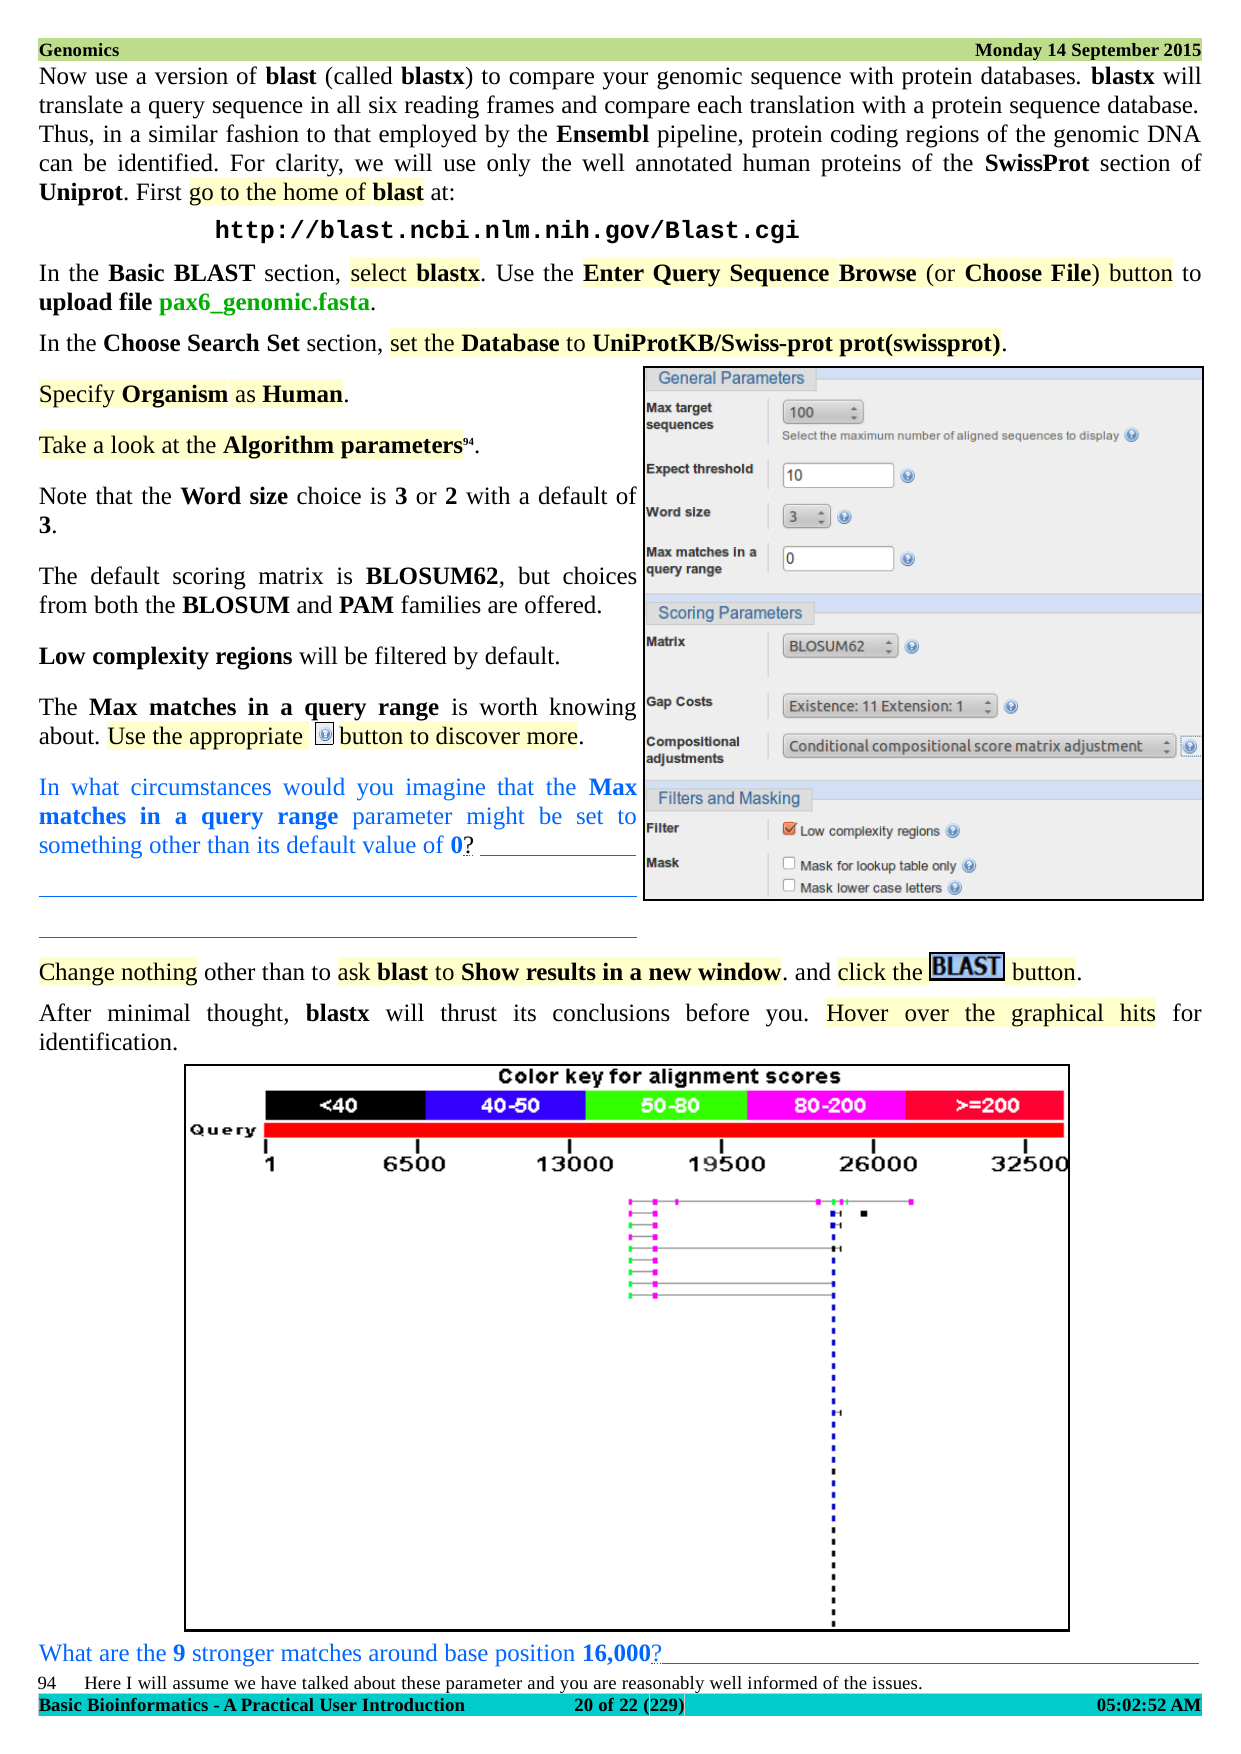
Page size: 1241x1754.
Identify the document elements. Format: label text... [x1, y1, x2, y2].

text What are the 9 stronger matches around base position 16,000? [38, 1056, 1202, 1667]
text Low complexity regions will be filtered by default. [38, 641, 643, 670]
picture [645, 368, 1202, 899]
text In the Basic BLAST section, select blastx. Use the Enter Query Sequence Browse (or Choose File) button to upload file pax6_genomic.fasta. [38, 258, 1202, 316]
text In what circumstances would you imagine that the Max matches in a query range parameter might be set to something other than its default value of 0? [38, 772, 643, 859]
text http://blast.ncbi.nlm.nih.gov/Blast.cgi [38, 218, 1202, 246]
text Specify Organism as Human. [38, 379, 643, 408]
picture [186, 1066, 1068, 1629]
text Now use a version of blast (called blastx) to compare your genomic sequence with protein databases. blastx will translate a query sequence in all six reading frames and compare each translation with a protein sequence database. Thus, in a similar fashion to that employed by the Ensembl pipeline, protein coding regions of the genomic DNA can be identified. For clarity, we will use only the well annotated human proteins of the SwissProt section of Uniprot. First go to the home of blast at: [38, 61, 1202, 206]
text Note that the Word size choice is 3 or 2 with a default of 3. [38, 481, 643, 539]
text Take a look at the Algorithm parameters. [38, 430, 643, 459]
text In the Choose Search Set section, set the Database to UniProtKB/Swiss-prot prot(swissprot). [38, 328, 1202, 357]
text After minimal thought, blastx will thrust its conclusions before you. Hover over the graphical hits for identification. [38, 998, 1202, 1056]
text Here I will assume we have talked about these parameter and you are reasonably well informed of the issues. [37, 1671, 1202, 1693]
picture [932, 954, 1003, 978]
text The default scoring matrix is BLOSUM62, but choices from both the BLOSUM and PAM families are offered. [38, 561, 643, 619]
text Change nothing other than to ask blast to Show results in a new window. and click the button. [38, 952, 1202, 986]
text The Max matches in a query range is worth knowing about. Use the appropriate button to discover more. [38, 692, 643, 750]
picture [316, 723, 333, 744]
